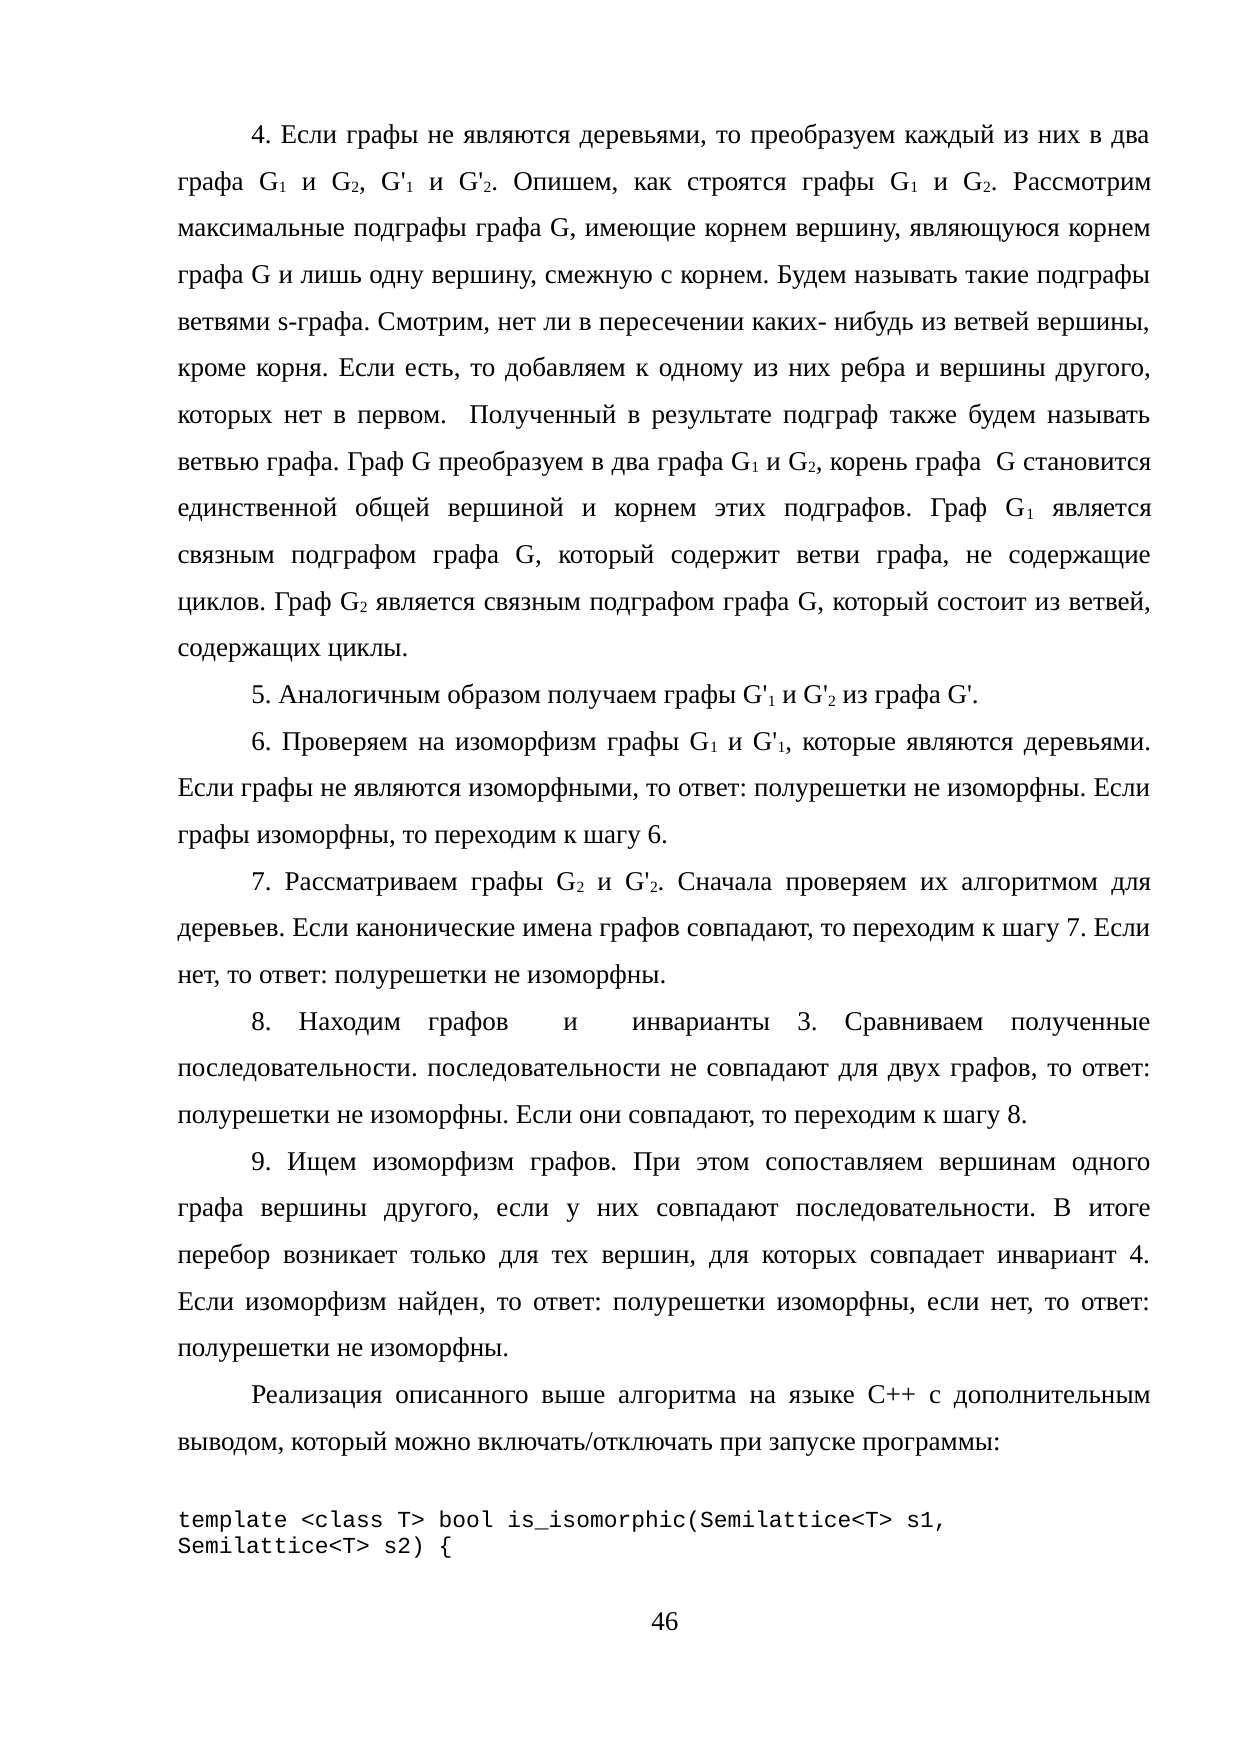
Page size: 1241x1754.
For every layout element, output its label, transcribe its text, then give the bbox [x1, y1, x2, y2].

text Реализация описанного выше алгоритма на языке C++ с дополнительным выводом, который можно включать/отключать при запуске программы: [177, 1378, 1152, 1456]
text template <class T> bool is_isomorphic(Semilattice<T> s1, Semilattice<T> s2) { [177, 1509, 1152, 1561]
text 4. Если графы не являются деревьями, то преобразуем каждый из них в два графа G1 и G2, G'1 и G'2. Опишем, как строятся графы G1 и G2. Рассмотрим максимальные подграфы графа G, имеющие корнем вершину, являющуюся корнем графа G и лишь одну вершину, смежную с корнем. Будем называть такие подграфы ветвями s-графа. Смотрим, нет ли в пересечении каких- нибудь из ветвей вершины, кроме корня. Если есть, то добавляем к одному из них ребра и вершины другого, которых нет в первом. Полученный в результате подграф также будем называть ветвью графа. Граф G преобразуем в два графа G1 и G2, корень графа G становится единственной общей вершиной и корнем этих подграфов. Граф G1 является связным подграфом графа G, который содержит ветви графа, не содержащие циклов. Граф G2 является связным подграфом графа G, который состоит из ветвей, содержащих циклы. [177, 118, 1152, 663]
text 6. Проверяем на изоморфизм графы G1 и G'1, которые являются деревьями. Если графы не являются изоморфными, то ответ: полурешетки не изоморфны. Если графы изоморфны, то переходим к шагу 6. [177, 725, 1152, 849]
text 9. Ищем изоморфизм графов. При этом сопоставляем вершинам одного графа вершины другого, если у них совпадают последовательности. В итоге перебор возникает только для тех вершин, для которых совпадает инвариант 4. Если изоморфизм найден, то ответ: полурешетки изоморфны, если нет, то ответ: полурешетки не изоморфны. [177, 1145, 1152, 1363]
text 5. Аналогичным образом получаем графы G'1 и G'2 из графа G'. [177, 678, 1152, 709]
text 7. Рассматриваем графы G2 и G'2. Сначала проверяем их алгоритмом для деревьев. Если канонические имена графов совпадают, то переходим к шагу 7. Если нет, то ответ: полурешетки не изоморфны. [177, 865, 1152, 989]
text 8. Находим графов и инварианты 3. Сравниваем полученные последовательности. последовательности не совпадают для двух графов, то ответ: полурешетки не изоморфны. Если они совпадают, то переходим к шагу 8. [177, 1005, 1152, 1129]
